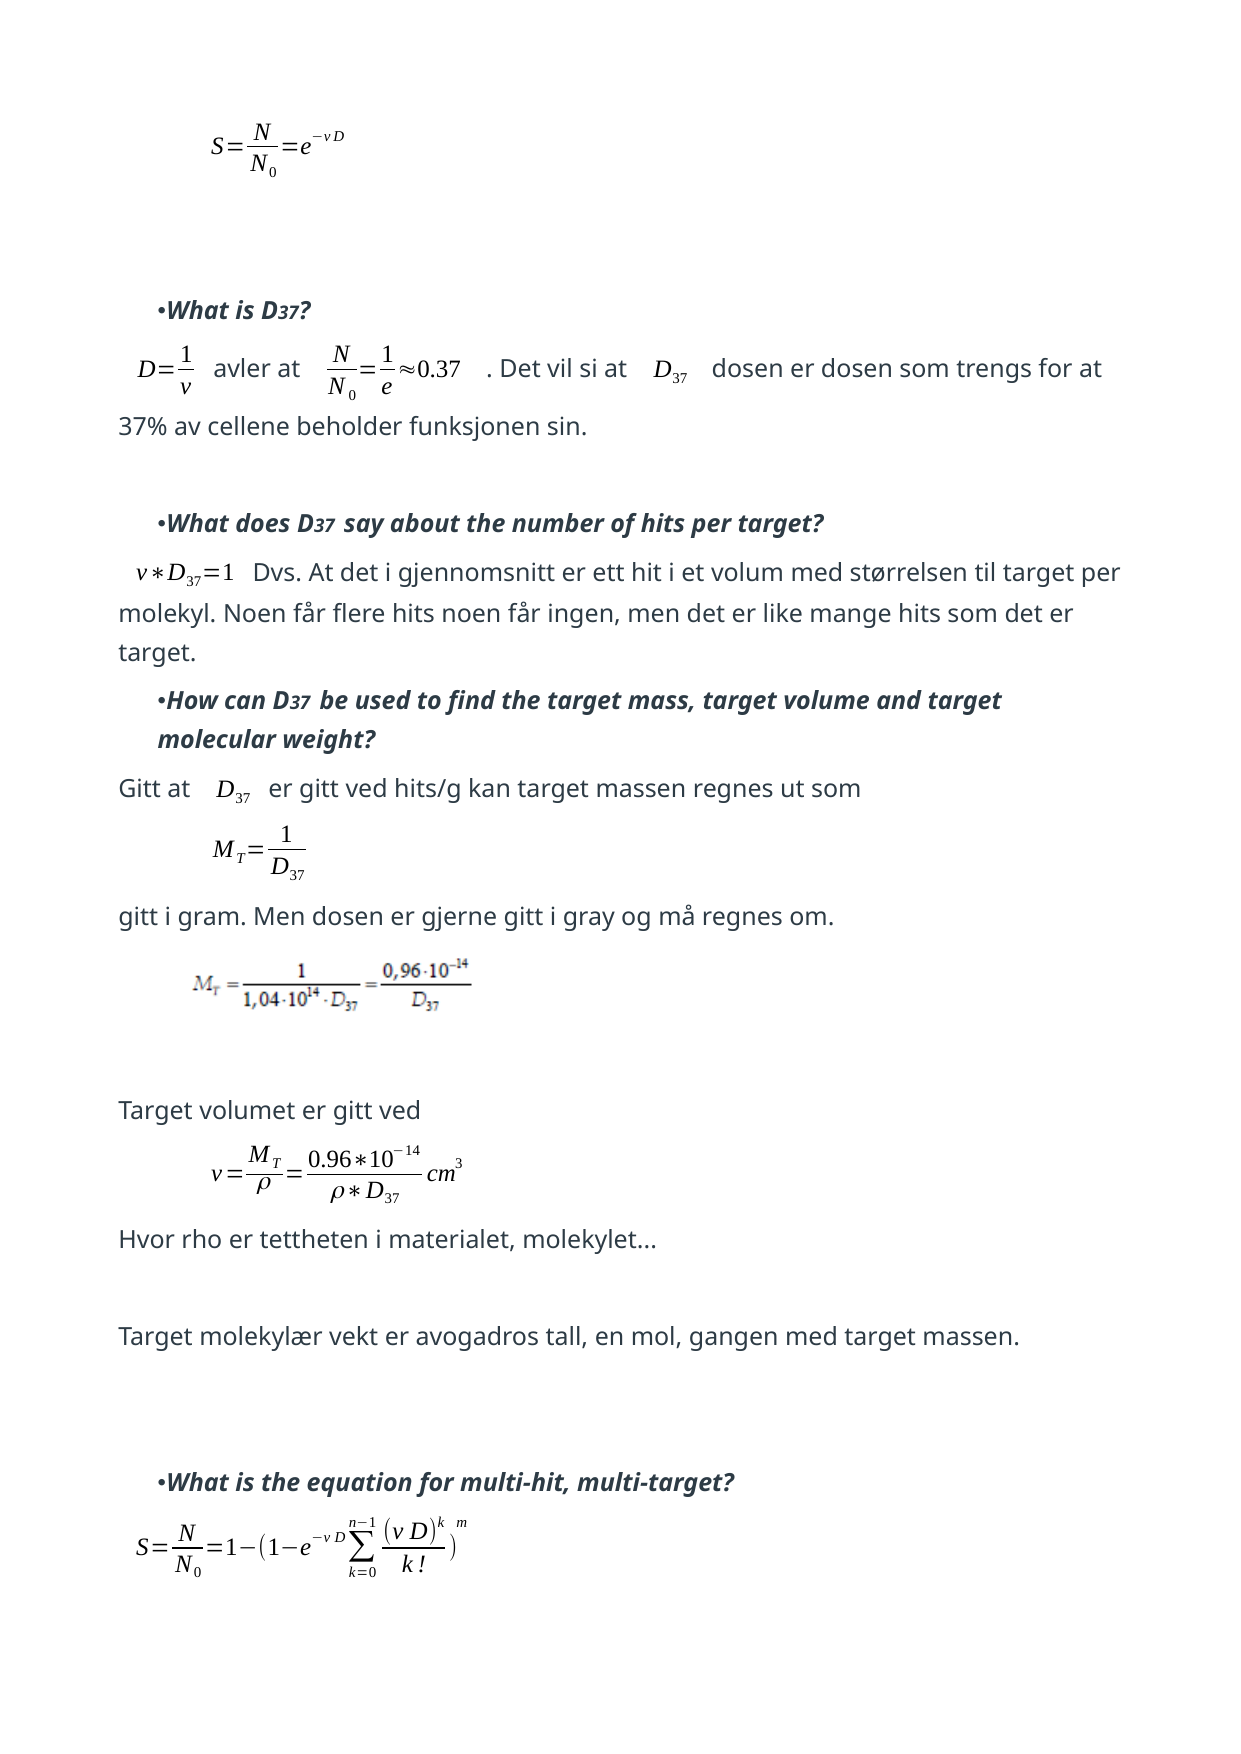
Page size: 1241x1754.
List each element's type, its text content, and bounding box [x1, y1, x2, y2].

text Dvs. At det i gjennomsnitt er ett hit i et volum med størrelsen til target per molekyl. Noen får flere hits noen får ingen, men det er like mange hits som det er target. [118, 554, 1122, 668]
list What is the equation for multi-hit, multi-target? [118, 1464, 1122, 1498]
list What does D37 say about the number of hits per target? [118, 506, 1122, 540]
text gitt i gram. Men dosen er gjerne gitt i gray og må regnes om. [118, 898, 1122, 932]
list How can D37 be used to find the target mass, target volume and target molecular weight? [118, 683, 1122, 756]
text Target molekylær vekt er avogadros tall, en mol, gangen med target massen. [118, 1319, 1122, 1353]
text Hvor rho er tettheten i materialet, molekylet... [118, 1222, 1122, 1256]
picture [168, 947, 500, 1035]
list What is D37? [118, 292, 1122, 326]
text Gitt at er gitt ved hits/g kan target massen regnes ut som [118, 771, 1122, 807]
text Target volumet er gitt ved [118, 1092, 1122, 1126]
text avler at . Det vil si at dosen er dosen som trengs for at 37% av cellene beholder funksjonen sin. [118, 341, 1122, 443]
